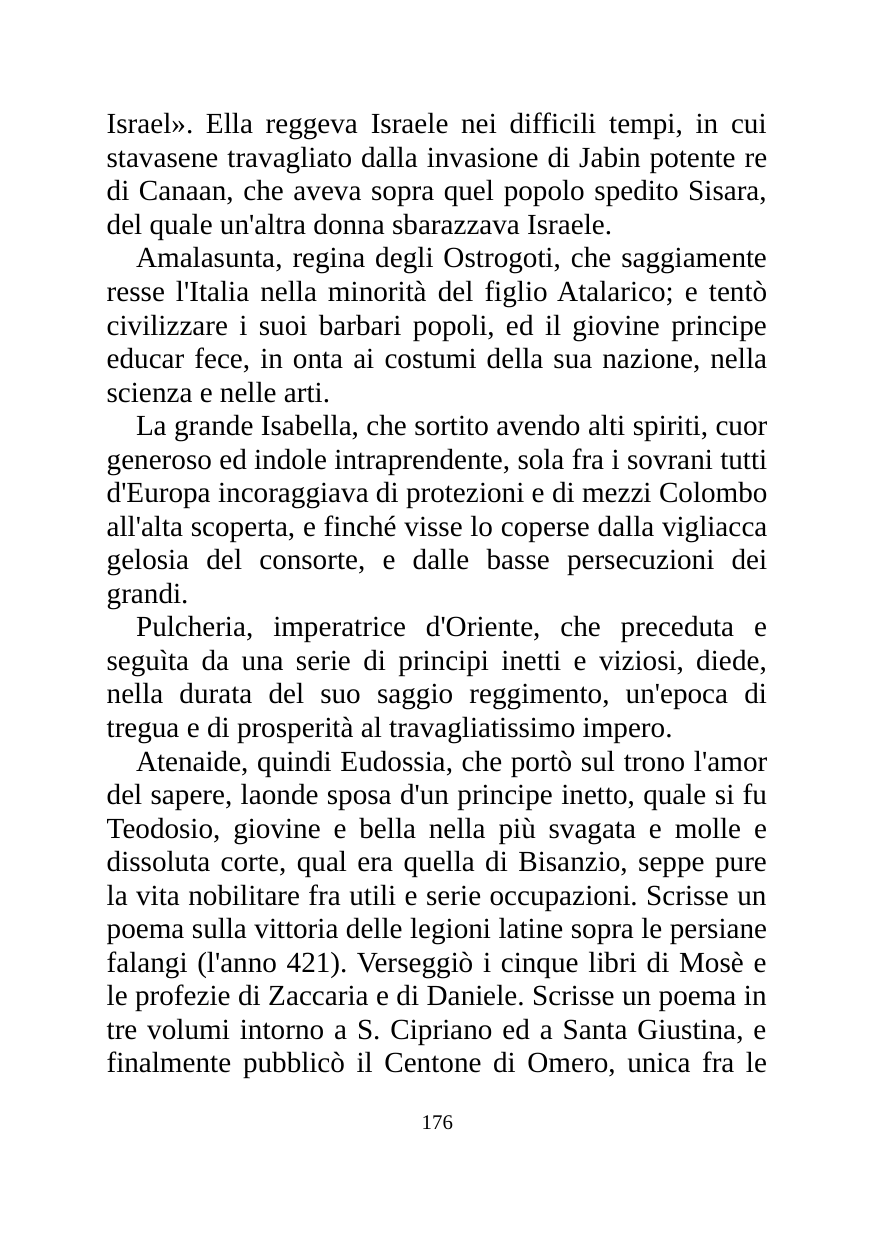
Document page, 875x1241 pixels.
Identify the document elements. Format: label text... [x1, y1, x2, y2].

text La grande Isabella, che sortito avendo alti spiriti, cuor generoso ed indole intraprendente, sola fra i sovrani tutti d'Europa incoraggiava di protezioni e di mezzi Colombo all'alta scoperta, e finché visse lo coperse dalla vigliacca gelosia del consorte, e dalle basse persecuzioni dei grandi. [106, 408, 768, 609]
text Pulcheria, imperatrice d'Oriente, che preceduta e seguìta da una serie di principi inetti e viziosi, diede, nella durata del suo saggio reggimento, un'epoca di tregua e di prosperità al travagliatissimo impero. [106, 609, 768, 744]
text Atenaide, quindi Eudossia, che portò sul trono l'amor del sapere, laonde sposa d'un principe inetto, quale si fu Teodosio, giovine e bella nella più svagata e molle e dissoluta corte, qual era quella di Bisanzio, seppe pure la vita nobilitare fra utili e serie occupazioni. Scrisse un poema sulla vittoria delle legioni latine sopra le persiane falangi (l'anno 421). Verseggiò i cinque libri di Mosè e le profezie di Zaccaria e di Daniele. Scrisse un poema in tre volumi intorno a S. Cipriano ed a Santa Giustina, e finalmente pubblicò il Centone di Omero, unica fra le [106, 744, 768, 1079]
text Israel». Ella reggeva Israele nei difficili tempi, in cui stavasene travagliato dalla invasione di Jabin potente re di Canaan, che aveva sopra quel popolo spedito Sisara, del quale un'altra donna sbarazzava Israele. [106, 106, 768, 241]
text Amalasunta, regina degli Ostrogoti, che saggiamente resse l'Italia nella minorità del figlio Atalarico; e tentò civilizzare i suoi barbari popoli, ed il giovine principe educar fece, in onta ai costumi della sua nazione, nella scienza e nelle arti. [106, 241, 768, 408]
